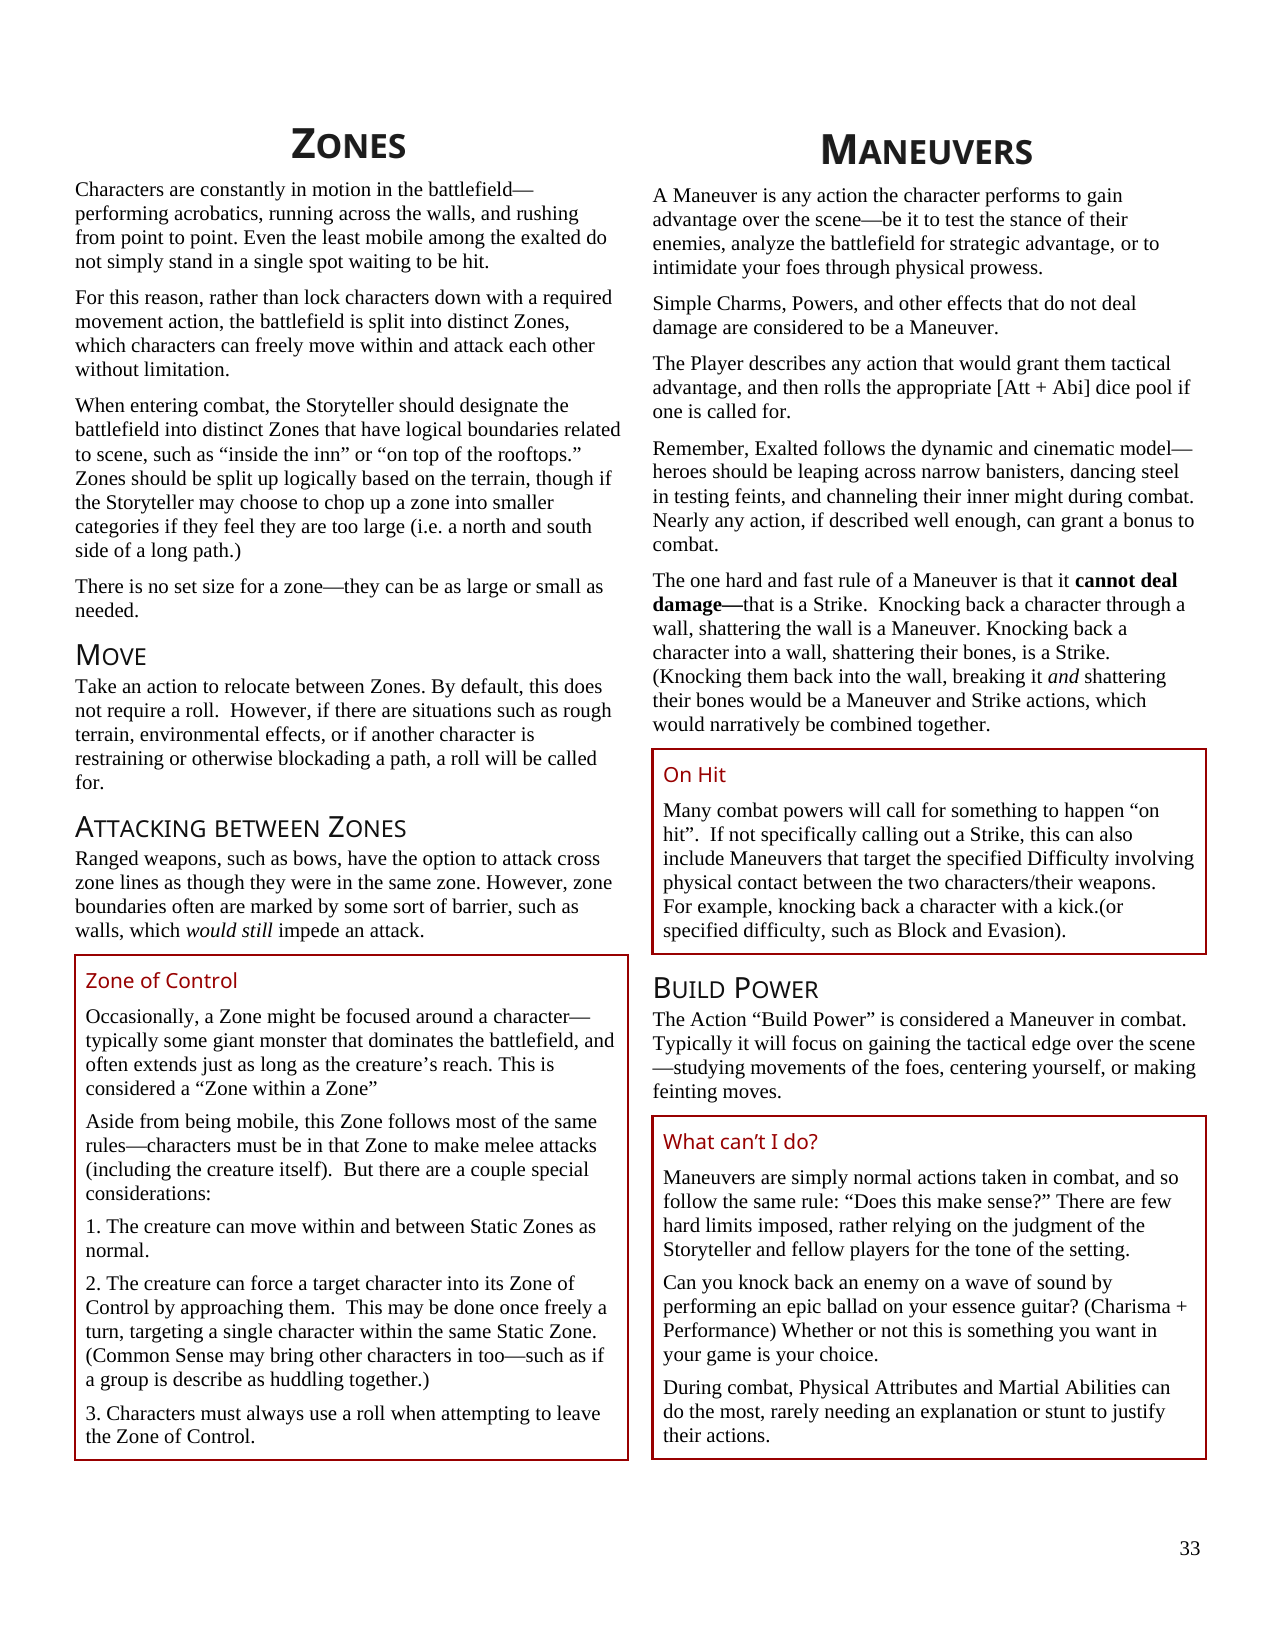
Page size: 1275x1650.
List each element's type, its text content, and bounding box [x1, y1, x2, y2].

subtitle Build Power [652, 967, 1200, 1007]
table_header On Hit Many combat powers will call for something to happen “on hit”. If not specifically calling out a Strike, this can also include Maneuvers that target the specified Difficulty involving physical contact between the two characters/their weapons. For example, knocking back a character with a kick.(or specified difficulty, such as Block and Evasion). [654, 750, 1205, 953]
text For this reason, rather than lock characters down with a required movement action, the battlefield is split into distinct Zones, which characters can freely move within and attack each other without limitation. [75, 285, 622, 381]
text When entering combat, the Storyteller should designate the battlefield into distinct Zones that have logical boundaries related to scene, such as “inside the inn” or “on top of the rooftops.” Zones should be split up logically based on the terrain, though if the Storyteller may choose to chop up a zone into smaller categories if they feel they are too large (i.e. a north and south side of a long path.) [75, 393, 622, 562]
text The Player describes any action that would grant them tactical advantage, and then rolls the appropriate [Att + Abi] dice pool if one is called for. [652, 351, 1200, 423]
table_header Zone of Control Occasionally, a Zone might be focused around a character—typically some giant monster that dominates the battlefield, and often extends just as long as the creature’s reach. This is considered a “Zone within a Zone” Aside from being mobile, this Zone follows most of the same rules—characters must be in that Zone to make melee attacks (including the creature itself). But there are a couple special considerations: 1. The creature can move within and between Static Zones as normal. 2. The creature can force a target character into its Zone of Control by approaching them. This may be done once freely a turn, targeting a single character within the same Static Zone. (Common Sense may bring other characters in too—such as if a group is describe as huddling together.) 3. Characters must always use a roll when attempting to leave the Zone of Control. [76, 956, 627, 1459]
table_header What can’t I do? Maneuvers are simply normal actions taken in combat, and so follow the same rule: “Does this make sense?” There are few hard limits imposed, rather relying on the judgment of the Storyteller and fellow players for the tone of the setting. Can you knock back an enemy on a wave of sound by performing an epic ballad on your essence guitar? (Charisma + Performance) Whether or not this is something you want in your game is your choice. During combat, Physical Attributes and Martial Abilities can do the most, rarely needing an explanation or stunt to justify their actions. [654, 1117, 1205, 1458]
text Ranged weapons, such as bows, have the option to attack cross zone lines as though they were in the same zone. However, zone boundaries often are marked by some sort of barrier, such as walls, which would still impede an attack. [75, 846, 622, 942]
subtitle Maneuvers [652, 120, 1200, 177]
text A Maneuver is any action the character performs to gain advantage over the scene—be it to test the stance of their enemies, analyze the battlefield for strategic advantage, or to intimidate your foes through physical prowess. [652, 183, 1200, 279]
text The one hard and fast rule of a Maneuver is that it cannot deal damage—that is a Strike. Knocking back a character through a wall, shattering the wall is a Maneuver. Knocking back a character into a wall, shattering their bones, is a Strike. (Knocking them back into the wall, breaking it and shattering their bones would be a Maneuver and Strike actions, which would narratively be combined together. [652, 568, 1200, 736]
subtitle Zones [75, 114, 622, 171]
subtitle Attacking between Zones [75, 806, 622, 846]
text Remember, Exalted follows the dynamic and cinematic model—heroes should be leaping across narrow banisters, dancing steel in testing feints, and channeling their inner might during combat. Nearly any action, if described well enough, can grant a bonus to combat. [652, 435, 1200, 556]
text Characters are constantly in motion in the battlefield—performing acrobatics, running across the walls, and rushing from point to point. Even the least mobile among the exalted do not simply stand in a single spot waiting to be hit. [75, 177, 622, 273]
text Simple Charms, Powers, and other effects that do not deal damage are considered to be a Maneuver. [652, 291, 1200, 339]
text Take an action to relocate between Zones. By default, this does not require a roll. However, if there are situations such as rough terrain, environmental effects, or if another character is restraining or otherwise blockading a path, a roll will be called for. [75, 673, 622, 794]
subtitle Move [75, 634, 622, 673]
text There is no set size for a zone—they can be as large or small as needed. [75, 574, 622, 622]
text The Action “Build Power” is considered a Maneuver in combat. Typically it will focus on gaining the tactical edge over the scene—studying movements of the foes, centering yourself, or making feinting moves. [652, 1007, 1200, 1103]
